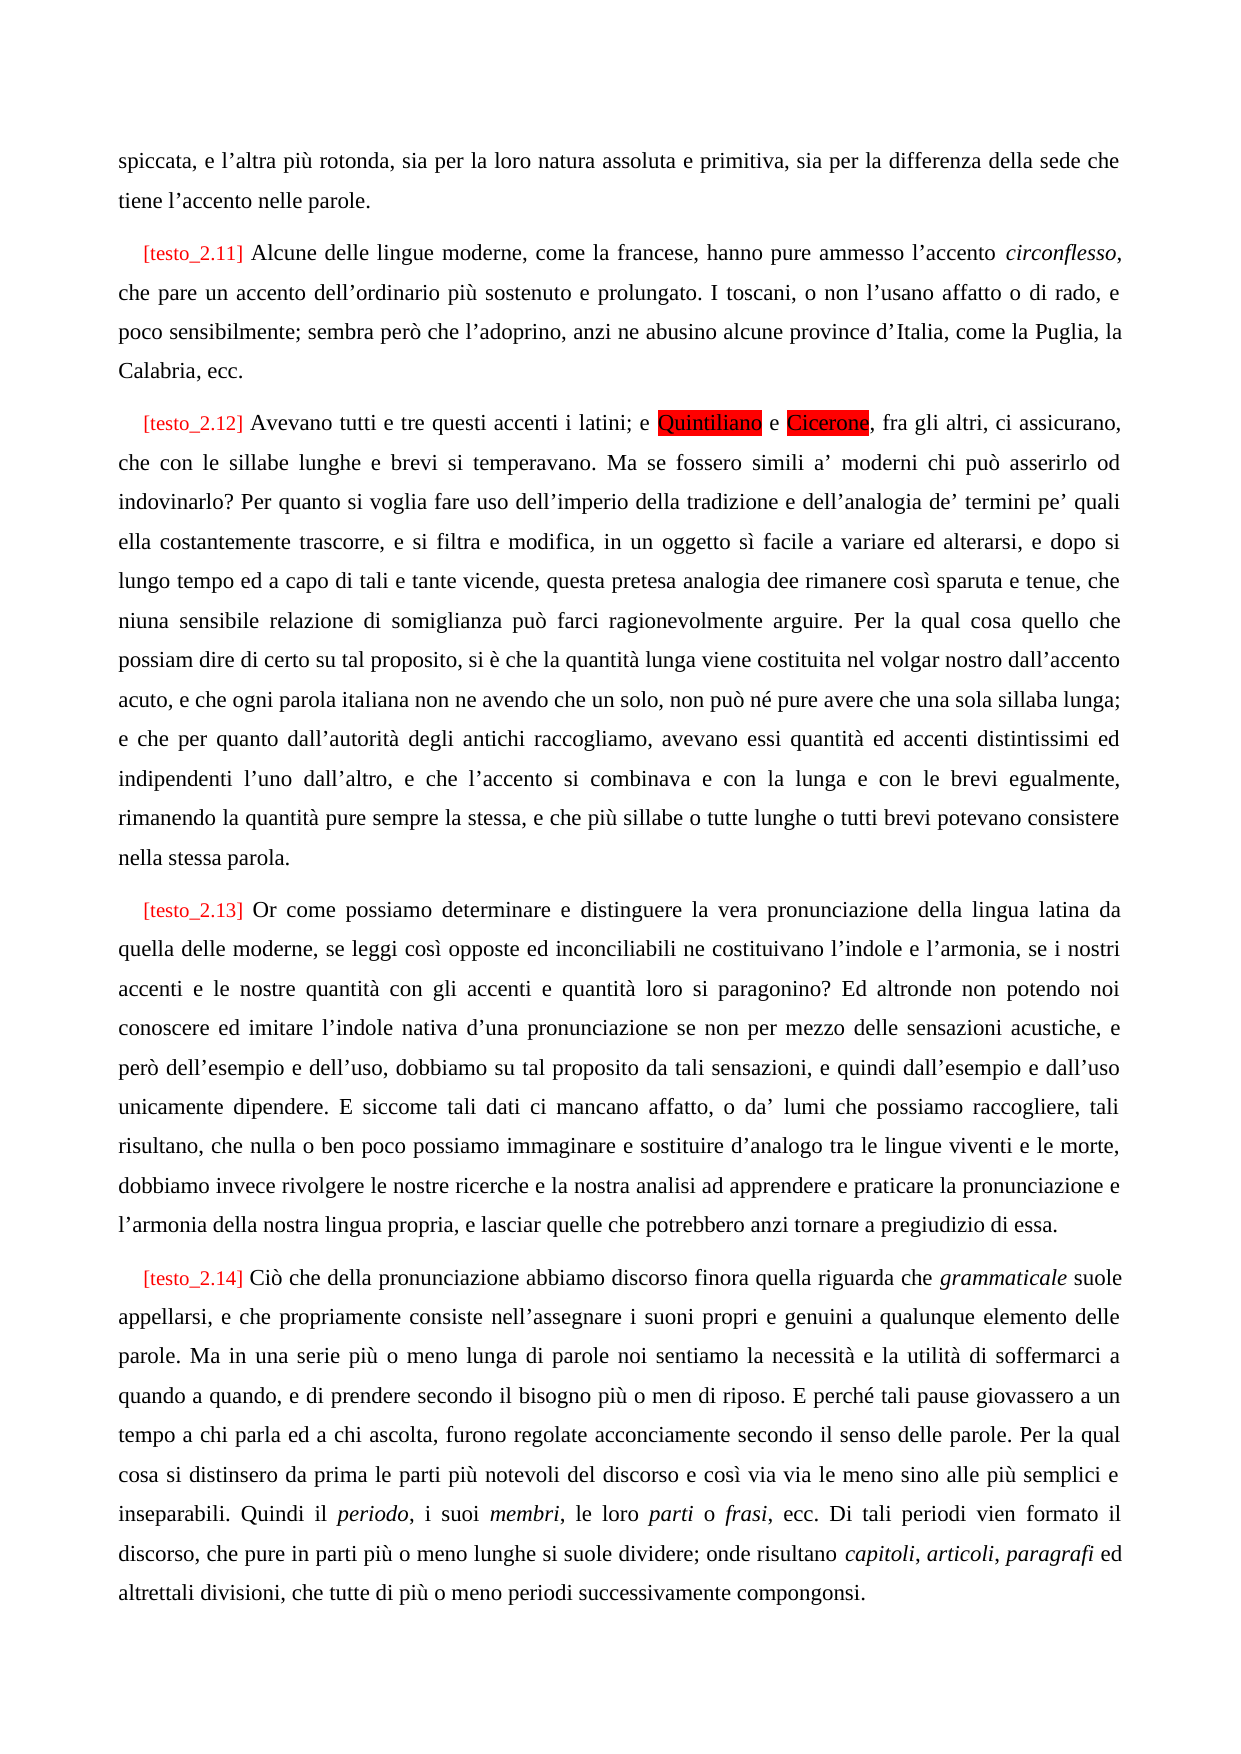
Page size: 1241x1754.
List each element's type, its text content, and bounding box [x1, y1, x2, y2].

text spiccata, e l’altra più rotonda, sia per la loro natura assoluta e primitiva, sia per la differenza della sede che tiene l’accento nelle parole. [118, 148, 1122, 213]
text [testo_2.13] Or come possiamo determinare e distinguere la vera pronunciazione della lingua latina da quella delle moderne, se leggi così opposte ed inconciliabili ne costituivano l’indole e l’armonia, se i nostri accenti e le nostre quantità con gli accenti e quantità loro si paragonino? Ed altronde non potendo noi conoscere ed imitare l’indole nativa d’una pronunciazione se non per mezzo delle sensazioni acustiche, e però dell’esempio e dell’uso, dobbiamo su tal proposito da tali sensazioni, e quindi dall’esempio e dall’uso unicamente dipendere. E siccome tali dati ci mancano affatto, o da’ lumi che possiamo raccogliere, tali risultano, che nulla o ben poco possiamo immaginare e sostituire d’analogo tra le lingue viventi e le morte, dobbiamo invece rivolgere le nostre ricerche e la nostra analisi ad apprendere e praticare la pronunciazione e l’armonia della nostra lingua propria, e lasciar quelle che potrebbero anzi tornare a pregiudizio di essa. [118, 896, 1122, 1238]
text [testo_2.11] Alcune delle lingue moderne, come la francese, hanno pure ammesso l’accento circonflesso, che pare un accento dell’ordinario più sostenuto e prolungato. I toscani, o non l’usano affatto o di rado, e poco sensibilmente; sembra però che l’adoprino, anzi ne abusino alcune province d’Italia, come la Puglia, la Calabria, ecc. [118, 239, 1122, 384]
text [testo_2.12] Avevano tutti e tre questi accenti i latini; e Quintiliano e Cicerone, fra gli altri, ci assicurano, che con le sillabe lunghe e brevi si temperavano. Ma se fossero simili a’ moderni chi può asserirlo od indovinarlo? Per quanto si voglia fare uso dell’imperio della tradizione e dell’analogia de’ termini pe’ quali ella costantemente trascorre, e si filtra e modifica, in un oggetto sì facile a variare ed alterarsi, e dopo si lungo tempo ed a capo di tali e tante vicende, questa pretesa analogia dee rimanere così sparuta e tenue, che niuna sensibile relazione di somiglianza può farci ragionevolmente arguire. Per la qual cosa quello che possiam dire di certo su tal proposito, si è che la quantità lunga viene costituita nel volgar nostro dall’accento acuto, e che ogni parola italiana non ne avendo che un solo, non può né pure avere che una sola sillaba lunga; e che per quanto dall’autorità degli antichi raccogliamo, avevano essi quantità ed accenti distintissimi ed indipendenti l’uno dall’altro, e che l’accento si combinava e con la lunga e con le brevi egualmente, rimanendo la quantità pure sempre la stessa, e che più sillabe o tutte lunghe o tutti brevi potevano consistere nella stessa parola. [118, 409, 1122, 870]
text [testo_2.14] Ciò che della pronunciazione abbiamo discorso finora quella riguarda che grammaticale suole appellarsi, e che propriamente consiste nell’assegnare i suoni propri e genuini a qualunque elemento delle parole. Ma in una serie più o meno lunga di parole noi sentiamo la necessità e la utilità di soffermarci a quando a quando, e di prendere secondo il bisogno più o men di riposo. E perché tali pause giovassero a un tempo a chi parla ed a chi ascolta, furono regolate acconciamente secondo il senso delle parole. Per la qual cosa si distinsero da prima le parti più notevoli del discorso e così via via le meno sino alle più semplici e inseparabili. Quindi il periodo, i suoi membri, le loro parti o frasi, ecc. Di tali periodi vien formato il discorso, che pure in parti più o meno lunghe si suole dividere; onde risultano capitoli, articoli, paragrafi ed altrettali divisioni, che tutte di più o meno periodi successivamente compongonsi. [118, 1263, 1122, 1606]
